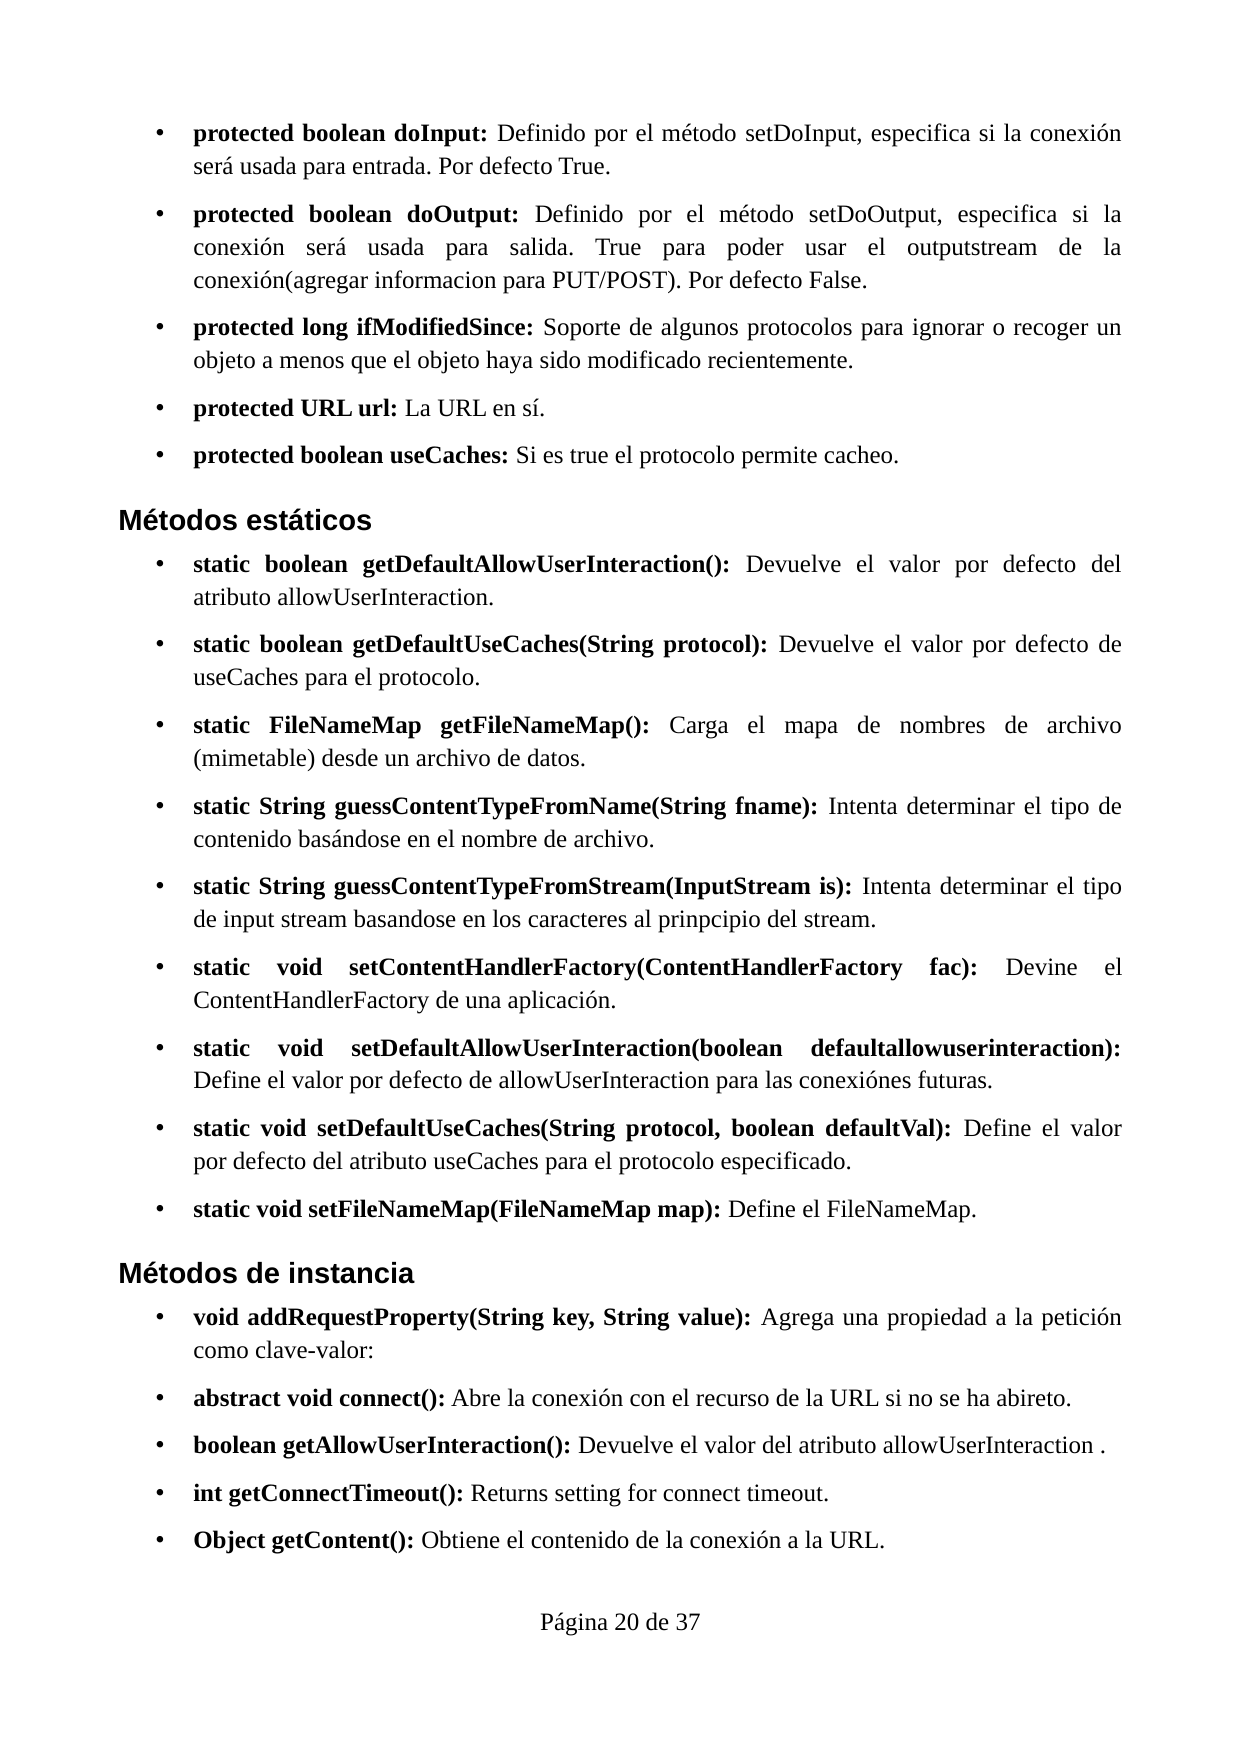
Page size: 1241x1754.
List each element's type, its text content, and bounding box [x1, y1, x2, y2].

list static boolean getDefaultUseCaches(String protocol): Devuelve el valor por defecto de useCaches para el protocolo. [156, 629, 1122, 691]
list static void setDefaultAllowUserInteraction(boolean defaultallowuserinteraction): Define el valor por defecto de allowUserInteraction para las conexiónes futuras. [156, 1033, 1122, 1094]
list static FileNameMap getFileNameMap(): Carga el mapa de nombres de archivo (mimetable) desde un archivo de datos. [156, 710, 1122, 772]
list boolean getAllowUserInteraction(): Devuelve el valor del atributo allowUserInteraction . [156, 1430, 1122, 1459]
list static boolean getDefaultAllowUserInteraction(): Devuelve el valor por defecto del atributo allowUserInteraction. [156, 549, 1122, 611]
list static void setContentHandlerFactory(ContentHandlerFactory fac): Devine el ContentHandlerFactory de una aplicación. [156, 952, 1122, 1014]
subtitle Métodos estáticos [118, 503, 1122, 536]
list int getConnectTimeout(): Returns setting for connect timeout. [156, 1478, 1122, 1507]
list static void setDefaultUseCaches(String protocol, boolean defaultVal): Define el valor por defecto del atributo useCaches para el protocolo especificado. [156, 1113, 1122, 1175]
list static void setFileNameMap(FileNameMap map): Define el FileNameMap. [156, 1194, 1122, 1223]
list protected URL url: La URL en sí. [156, 393, 1122, 422]
subtitle Métodos de instancia [118, 1256, 1122, 1289]
list static String guessContentTypeFromName(String fname): Intenta determinar el tipo de contenido basándose en el nombre de archivo. [156, 791, 1122, 852]
list abstract void connect(): Abre la conexión con el recurso de la URL si no se ha abireto. [156, 1383, 1122, 1411]
list protected long ifModifiedSince: Soporte de algunos protocolos para ignorar o recoger un objeto a menos que el objeto haya sido modificado recientemente. [156, 312, 1122, 374]
list Object getContent(): Obtiene el contenido de la conexión a la URL. [156, 1526, 1122, 1554]
list static String guessContentTypeFromStream(InputStream is): Intenta determinar el tipo de input stream basandose en los caracteres al prinpcipio del stream. [156, 871, 1122, 933]
list protected boolean doInput: Definido por el método setDoInput, especifica si la conexión será usada para entrada. Por defecto True. [156, 118, 1122, 180]
list protected boolean useCaches: Si es true el protocolo permite cacheo. [156, 441, 1122, 469]
list void addRequestProperty(String key, String value): Agrega una propiedad a la petición como clave-valor: [156, 1302, 1122, 1364]
list protected boolean doOutput: Definido por el método setDoOutput, especifica si la conexión será usada para salida. True para poder usar el outputstream de la conexión(agregar informacion para PUT/POST). Por defecto False. [156, 199, 1122, 293]
